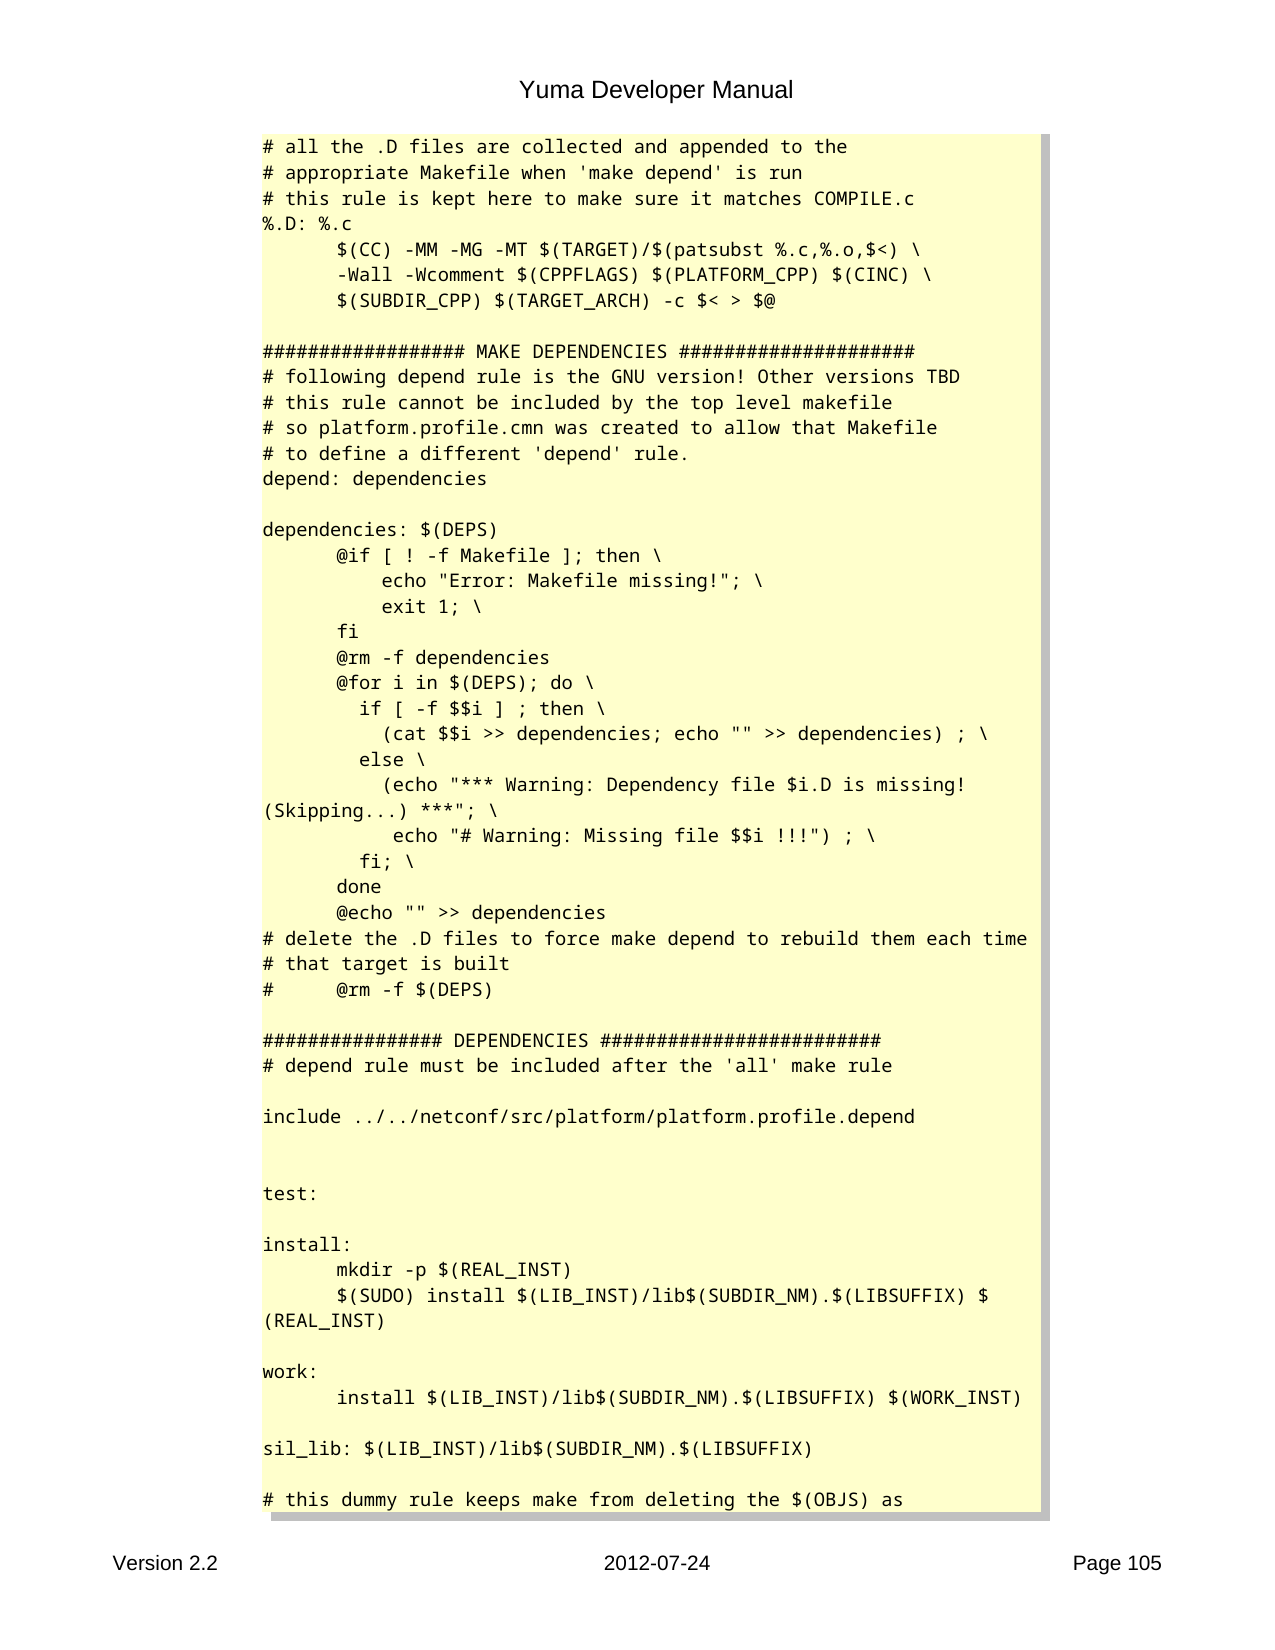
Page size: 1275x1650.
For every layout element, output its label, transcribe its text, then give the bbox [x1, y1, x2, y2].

text # this dummy rule keeps make from deleting the $(OBJS) as [262, 1486, 1041, 1512]
text # to define a different 'depend' rule. [262, 440, 1041, 466]
text echo "# Warning: Missing file $$i !!!") ; \ [262, 823, 1041, 848]
text work: [262, 1359, 1041, 1384]
text # @rm -f $(DEPS) [262, 976, 1041, 1001]
text # so platform.profile.cmn was created to allow that Makefile [262, 414, 1041, 440]
text # that target is built [262, 950, 1041, 976]
text -Wall -Wcomment $(CPPFLAGS) $(PLATFORM_CPP) $(CINC) \ [262, 261, 1041, 287]
text ################ DEPENDENCIES ######################### [262, 1027, 1041, 1052]
text # this rule is kept here to make sure it matches COMPILE.c [262, 185, 1041, 210]
text if [ -f $$i ] ; then \ [262, 695, 1041, 721]
text @if [ ! -f Makefile ]; then \ [262, 542, 1041, 568]
text # delete the .D files to force make depend to rebuild them each time [262, 925, 1041, 950]
text # this rule cannot be included by the top level makefile [262, 389, 1041, 414]
text install: [262, 1231, 1041, 1257]
text # all the .D files are collected and appended to the [262, 134, 1041, 159]
text $(CC) -MM -MG -MT $(TARGET)/$(patsubst %.c,%.o,$<) \ [262, 236, 1041, 261]
text $(SUDO) install $(LIB_INST)/lib$(SUBDIR_NM).$(LIBSUFFIX) $(REAL_INST) [262, 1282, 1041, 1333]
text sil_lib: $(LIB_INST)/lib$(SUBDIR_NM).$(LIBSUFFIX) [262, 1435, 1041, 1461]
text ################## MAKE DEPENDENCIES ##################### [262, 338, 1041, 363]
text install $(LIB_INST)/lib$(SUBDIR_NM).$(LIBSUFFIX) $(WORK_INST) [262, 1384, 1041, 1410]
text # depend rule must be included after the 'all' make rule [262, 1052, 1041, 1078]
text test: [262, 1180, 1041, 1206]
text # appropriate Makefile when 'make depend' is run [262, 159, 1041, 185]
text echo "Error: Makefile missing!"; \ [262, 568, 1041, 593]
text done [262, 874, 1041, 899]
text (echo "*** Warning: Dependency file $i.D is missing! (Skipping...) ***"; \ [262, 772, 1041, 823]
text %.D: %.c [262, 210, 1041, 236]
text else \ [262, 746, 1041, 772]
text @echo "" >> dependencies [262, 899, 1041, 925]
text exit 1; \ [262, 593, 1041, 619]
text (cat $$i >> dependencies; echo "" >> dependencies) ; \ [262, 721, 1041, 746]
text mkdir -p $(REAL_INST) [262, 1257, 1041, 1282]
text # following depend rule is the GNU version! Other versions TBD [262, 363, 1041, 389]
text dependencies: $(DEPS) [262, 517, 1041, 542]
text @rm -f dependencies [262, 644, 1041, 670]
text fi; \ [262, 848, 1041, 874]
text $(SUBDIR_CPP) $(TARGET_ARCH) -c $< > $@ [262, 287, 1041, 312]
text fi [262, 619, 1041, 644]
text depend: dependencies [262, 466, 1041, 491]
text @for i in $(DEPS); do \ [262, 670, 1041, 695]
text include ../../netconf/src/platform/platform.profile.depend [262, 1103, 1041, 1129]
